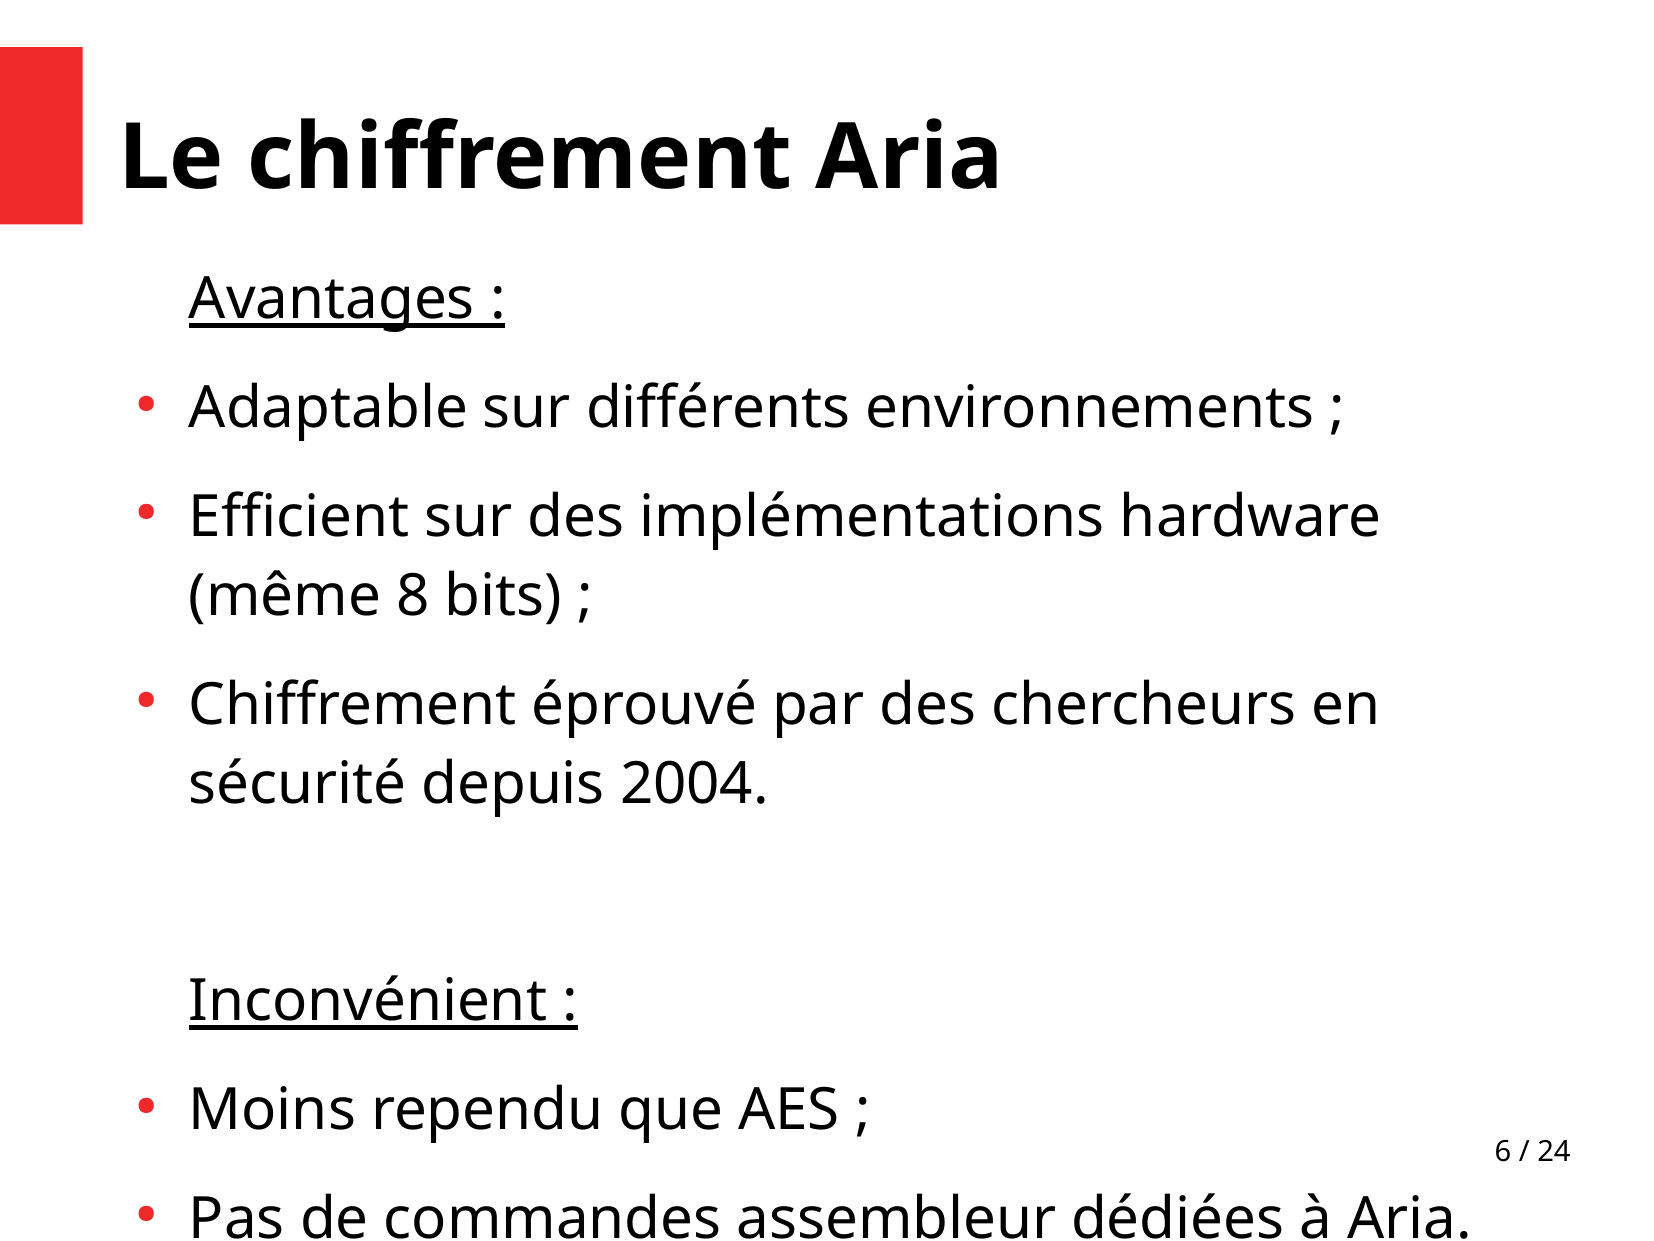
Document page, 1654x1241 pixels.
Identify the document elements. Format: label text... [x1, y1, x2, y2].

list Avantages : Adaptable sur différents environnements ; Efficient sur des implémentations hardware (même 8 bits) ; Chiffrement éprouvé par des chercheurs en sécurité depuis 2004. Inconvénient : Moins rependu que AES ; Pas de commandes assembleur dédiées à Aria. [118, 256, 1536, 1074]
title Le chiffrement Aria [118, 49, 1571, 257]
